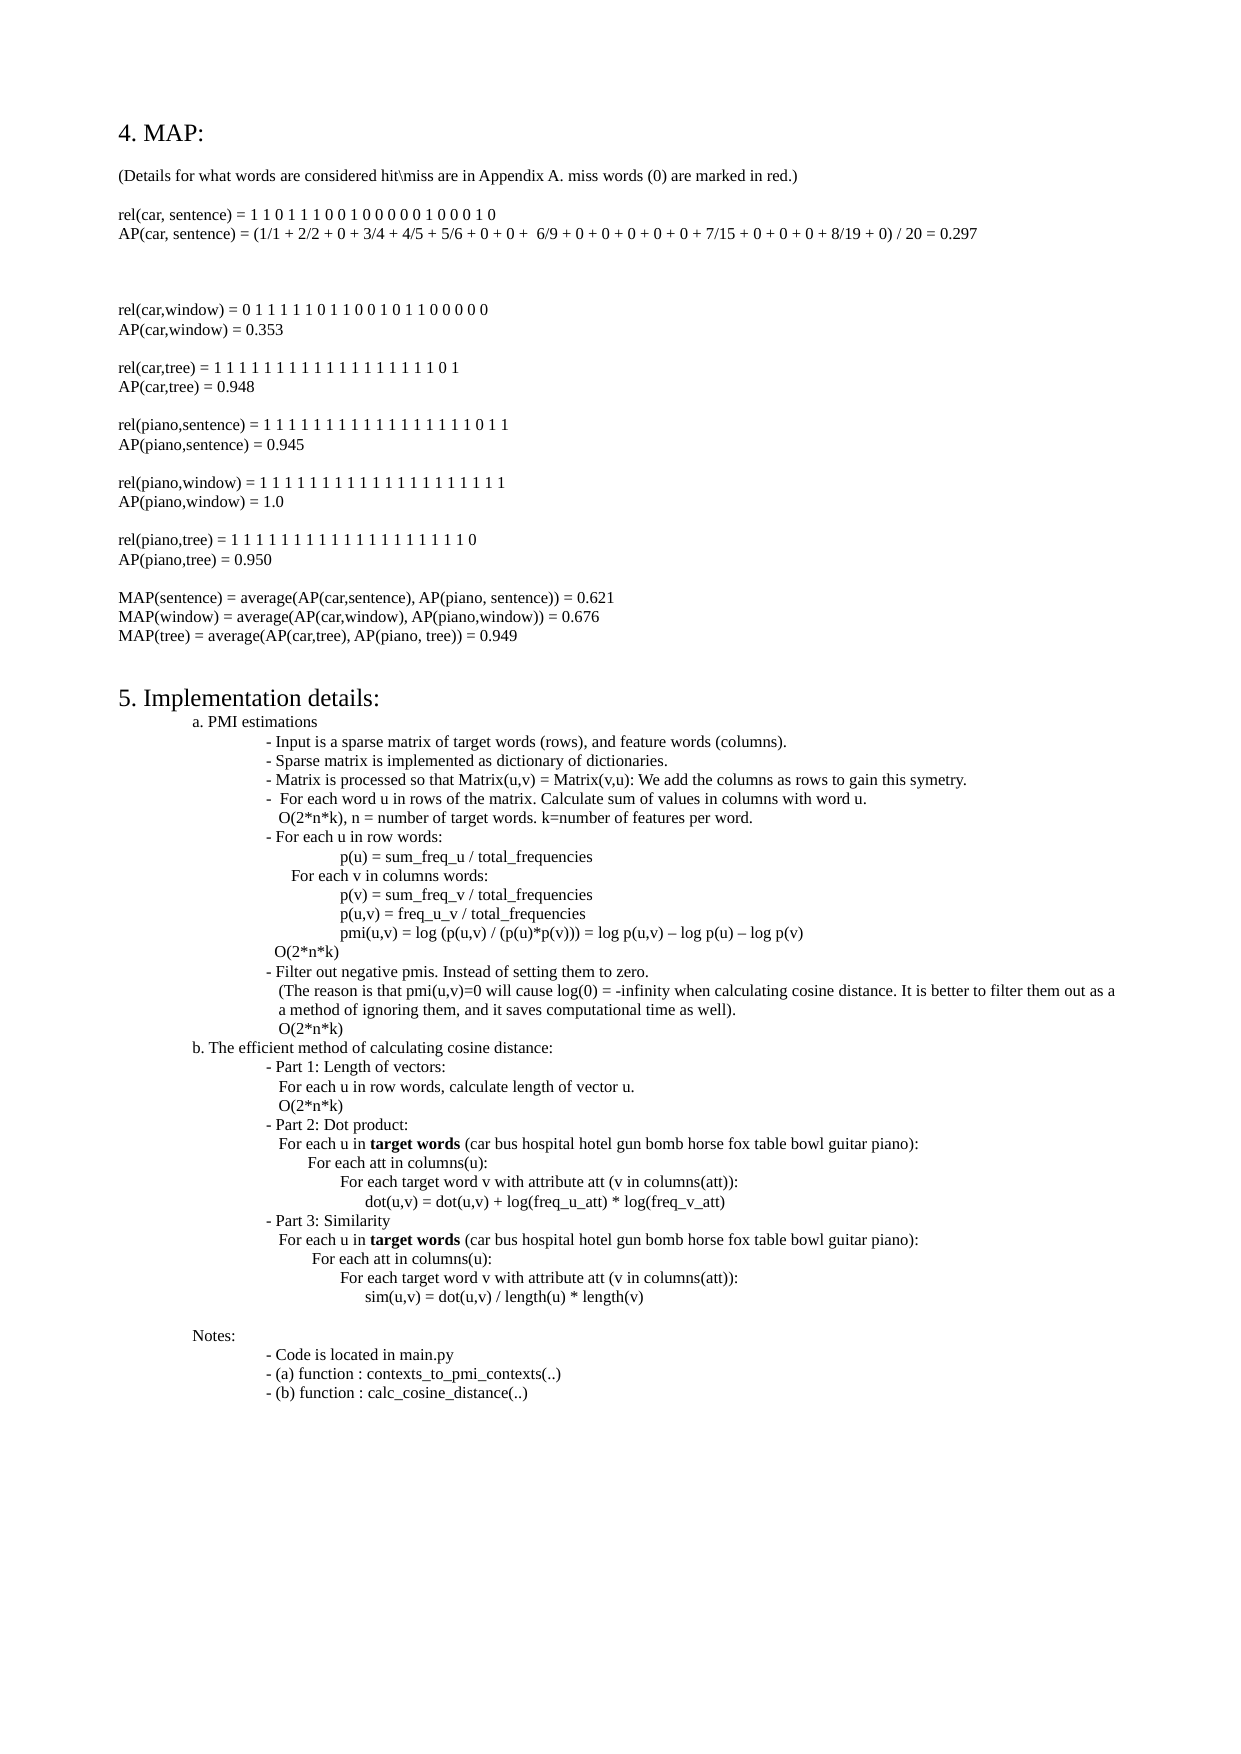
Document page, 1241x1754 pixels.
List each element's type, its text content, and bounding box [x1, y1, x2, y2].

text For each u in row words, calculate length of vector u. [118, 1076, 1122, 1096]
text - Code is located in main.py [118, 1345, 1122, 1364]
text a. PMI estimations [118, 712, 1122, 731]
text rel(piano,window) = 1 1 1 1 1 1 1 1 1 1 1 1 1 1 1 1 1 1 1 1 [118, 473, 1122, 492]
text For each v in columns words: [118, 866, 1122, 885]
text MAP(sentence) = average(AP(car,sentence), AP(piano, sentence)) = 0.621 [118, 588, 1122, 607]
text For each target word v with attribute att (v in columns(att)): [118, 1172, 1122, 1191]
text For each u in target words (car bus hospital hotel gun bomb horse fox table bowl guitar piano): [118, 1230, 1122, 1249]
text rel(car, sentence) = 1 1 0 1 1 1 0 0 1 0 0 0 0 0 1 0 0 0 1 0 [118, 204, 1122, 223]
text b. The efficient method of calculating cosine distance: [118, 1038, 1122, 1057]
text a method of ignoring them, and it saves computational time as well). [118, 1000, 1122, 1019]
text MAP(window) = average(AP(car,window), AP(piano,window)) = 0.676 [118, 607, 1122, 626]
text - Part 3: Similarity [118, 1211, 1122, 1230]
text - Input is a sparse matrix of target words (rows), and feature words (columns). [118, 731, 1122, 751]
text O(2*n*k) [118, 1096, 1122, 1115]
text AP(car, sentence) = (1/1 + 2/2 + 0 + 3/4 + 4/5 + 5/6 + 0 + 0 + 6/9 + 0 + 0 + 0 + 0 + 0 + 7/15 + 0 + 0 + 0 + 8/19 + 0) / 20 = 0.297 [118, 223, 1122, 243]
text - For each word u in rows of the matrix. Calculate sum of values in columns with word u. [118, 789, 1122, 808]
text AP(car,tree) = 0.948 [118, 377, 1122, 396]
text rel(piano,sentence) = 1 1 1 1 1 1 1 1 1 1 1 1 1 1 1 1 1 0 1 1 [118, 415, 1122, 434]
text p(v) = sum_freq_v / total_frequencies [118, 885, 1122, 904]
text sim(u,v) = dot(u,v) / length(u) * length(v) [118, 1287, 1122, 1306]
text For each target word v with attribute att (v in columns(att)): [118, 1268, 1122, 1287]
text - Part 2: Dot product: [118, 1115, 1122, 1134]
text AP(piano,tree) = 0.950 [118, 549, 1122, 568]
text p(u) = sum_freq_u / total_frequencies [118, 846, 1122, 866]
text - Filter out negative pmis. Instead of setting them to zero. [118, 961, 1122, 981]
text - (b) function : calc_cosine_distance(..) [118, 1383, 1122, 1402]
text pmi(u,v) = log (p(u,v) / (p(u)*p(v))) = log p(u,v) – log p(u) – log p(v) [118, 923, 1122, 942]
text - Part 1: Length of vectors: [118, 1057, 1122, 1076]
text p(u,v) = freq_u_v / total_frequencies [118, 904, 1122, 923]
text For each u in target words (car bus hospital hotel gun bomb horse fox table bowl guitar piano): [118, 1134, 1122, 1153]
text - Sparse matrix is implemented as dictionary of dictionaries. [118, 751, 1122, 770]
text O(2*n*k) [118, 1019, 1122, 1038]
text O(2*n*k), n = number of target words. k=number of features per word. [118, 808, 1122, 827]
text AP(piano,window) = 1.0 [118, 492, 1122, 511]
text For each att in columns(u): [118, 1153, 1122, 1172]
text - Matrix is processed so that Matrix(u,v) = Matrix(v,u): We add the columns as rows to gain this symetry. [118, 770, 1122, 789]
text dot(u,v) = dot(u,v) + log(freq_u_att) * log(freq_v_att) [118, 1191, 1122, 1211]
text - (a) function : contexts_to_pmi_contexts(..) [118, 1364, 1122, 1383]
text Notes: [118, 1326, 1122, 1345]
text For each att in columns(u): [118, 1249, 1122, 1268]
text rel(car,tree) = 1 1 1 1 1 1 1 1 1 1 1 1 1 1 1 1 1 1 0 1 [118, 358, 1122, 377]
text rel(car,window) = 0 1 1 1 1 1 0 1 1 0 0 1 0 1 1 0 0 0 0 0 [118, 300, 1122, 319]
text 4. MAP: [118, 118, 1122, 147]
text MAP(tree) = average(AP(car,tree), AP(piano, tree)) = 0.949 [118, 626, 1122, 645]
text rel(piano,tree) = 1 1 1 1 1 1 1 1 1 1 1 1 1 1 1 1 1 1 1 0 [118, 530, 1122, 549]
text O(2*n*k) [118, 942, 1122, 961]
text - For each u in row words: [118, 827, 1122, 846]
text (Details for what words are considered hit\miss are in Appendix A. miss words (0) are marked in red.) [118, 166, 1122, 185]
text 5. Implementation details: [118, 683, 1122, 712]
text AP(piano,sentence) = 0.945 [118, 434, 1122, 453]
text (The reason is that pmi(u,v)=0 will cause log(0) = -infinity when calculating cosine distance. It is better to filter them out as a [118, 981, 1122, 1000]
text AP(car,window) = 0.353 [118, 319, 1122, 338]
